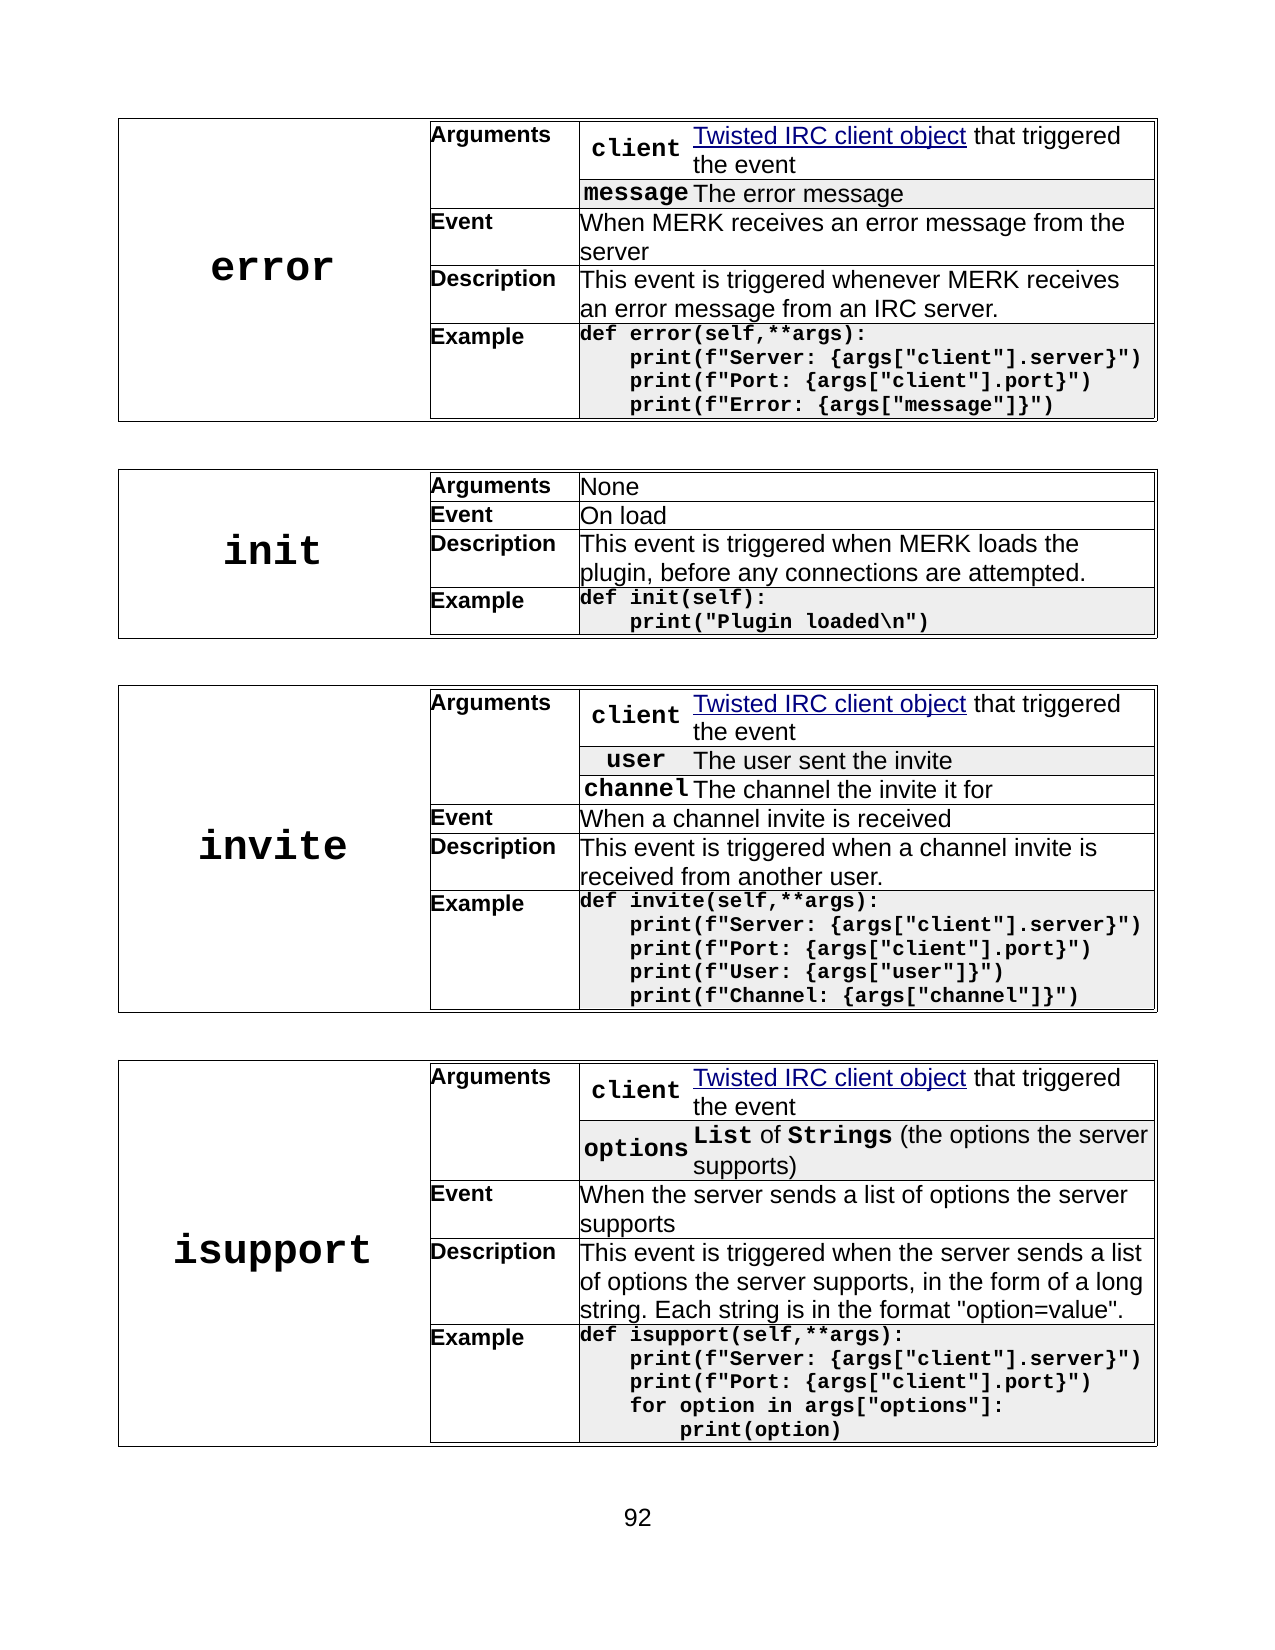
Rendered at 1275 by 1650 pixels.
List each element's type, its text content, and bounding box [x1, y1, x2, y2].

table_header Twisted IRC client object that triggered the event [693, 1064, 1154, 1120]
table_cell message [580, 180, 693, 208]
table_cell The error message [693, 180, 1154, 208]
table_header [427, 686, 1157, 1012]
table_cell def init(self): print("Plugin loaded\n") [580, 588, 1154, 634]
table_cell Event [431, 209, 579, 265]
table_cell This event is triggered when the server sends a list of options the server supports, in the form of a long string. Each string is in the format "option=value". [580, 1239, 1154, 1324]
table_cell def isupport(self,**args): print(f"Server: {args["client"].server}") print(f"Port: {args["client"].port}") for option in args["options"]: print(option) [580, 1325, 1154, 1442]
table_header Arguments [431, 473, 579, 501]
table_header Arguments [431, 1064, 579, 1180]
table_header error [119, 119, 427, 421]
table_cell When the server sends a list of options the server supports [580, 1181, 1154, 1238]
table_cell Event [431, 502, 579, 529]
table_header client [580, 1064, 693, 1120]
table_cell user [580, 747, 693, 775]
table_header None [580, 473, 1154, 501]
table_header client [580, 122, 693, 179]
table_cell List of Strings (the options the server supports) [693, 1121, 1154, 1180]
table_header Twisted IRC client object that triggered the event [693, 122, 1154, 179]
table_cell Example [431, 891, 579, 1008]
table_cell def invite(self,**args): print(f"Server: {args["client"].server}") print(f"Port: {args["client"].port}") print(f"User: {args["user"]}") print(f"Channel: {args["channel"]}") [580, 891, 1154, 1008]
table_cell This event is triggered when a channel invite is received from another user. [580, 834, 1154, 890]
table_header [427, 470, 1157, 638]
table_header invite [119, 686, 427, 1012]
table_cell Description [431, 530, 579, 587]
table_header Arguments [431, 122, 579, 208]
table_cell Example [431, 588, 579, 634]
table_cell The channel the invite it for [693, 776, 1154, 804]
table_cell Description [431, 266, 579, 323]
table_cell channel [580, 776, 693, 804]
table_header isupport [119, 1061, 427, 1446]
table_cell This event is triggered when MERK loads the plugin, before any connections are attempted. [580, 530, 1154, 587]
table_header init [119, 470, 427, 638]
table_cell On load [580, 502, 1154, 529]
table_cell Event [431, 805, 579, 833]
table_header [427, 1061, 1157, 1446]
table_cell This event is triggered whenever MERK receives an error message from an IRC server. [580, 266, 1154, 323]
table_cell Description [431, 1239, 579, 1324]
table_header client [580, 690, 693, 746]
table_header Twisted IRC client object that triggered the event [693, 690, 1154, 746]
table_cell Example [431, 324, 579, 418]
table_cell Event [431, 1181, 579, 1238]
table_cell def error(self,**args): print(f"Server: {args["client"].server}") print(f"Port: {args["client"].port}") print(f"Error: {args["message"]}") [580, 324, 1154, 418]
table_cell options [580, 1121, 693, 1180]
table_cell Description [431, 834, 579, 890]
table_header [427, 119, 1157, 421]
table_cell Example [431, 1325, 579, 1442]
table_cell The user sent the invite [693, 747, 1154, 775]
table_cell When a channel invite is received [580, 805, 1154, 833]
table_header Arguments [431, 690, 579, 804]
table_cell When MERK receives an error message from the server [580, 209, 1154, 265]
